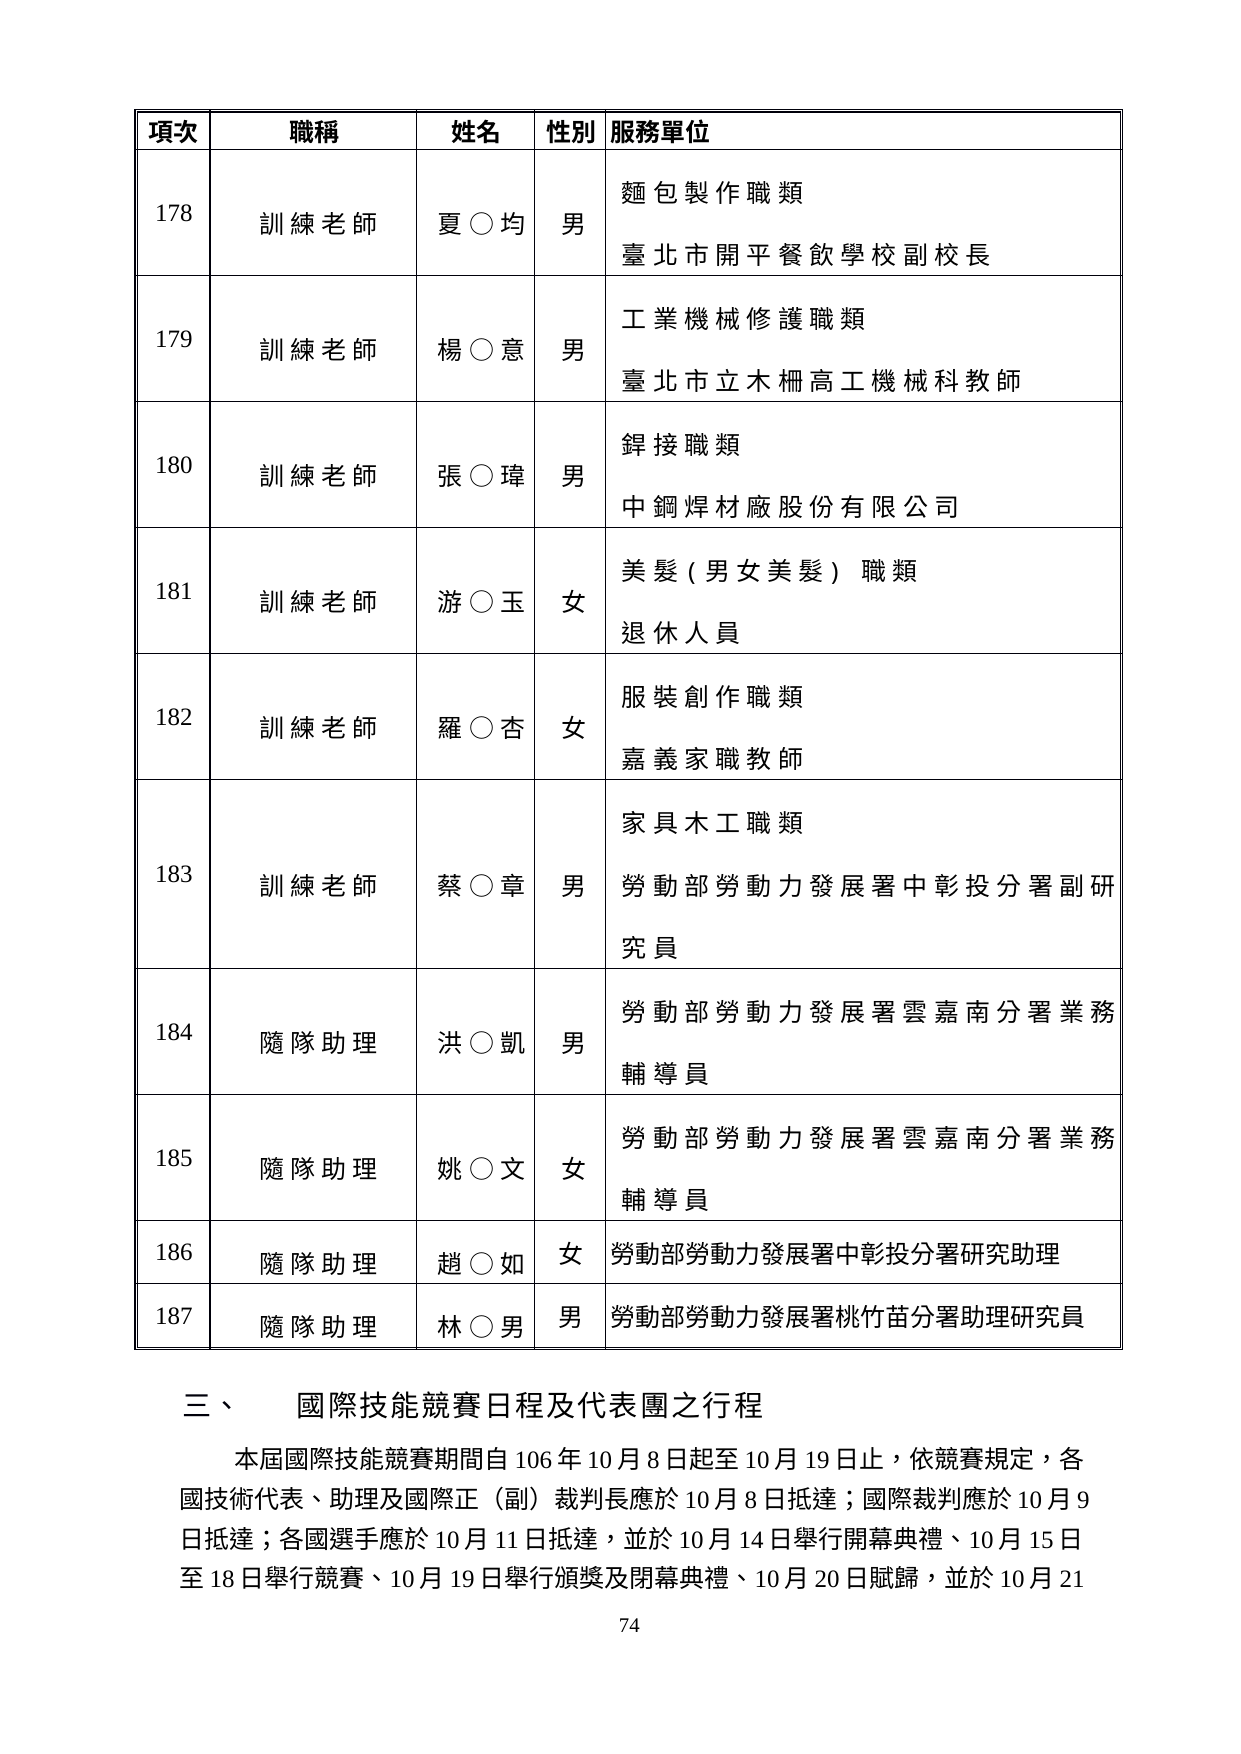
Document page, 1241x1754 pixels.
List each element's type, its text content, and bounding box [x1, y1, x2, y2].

table_header 項次 [138, 113, 209, 149]
table_cell 女 [535, 1221, 605, 1283]
table_cell 訓練老師 [211, 150, 416, 275]
table_cell 訓練老師 [211, 654, 416, 779]
table_cell 男 [535, 276, 605, 401]
table_cell 男 [535, 1284, 605, 1347]
table_cell 勞動部勞動力發展署中彰投分署研究助理 [606, 1221, 1120, 1283]
table_cell 蔡○章 [417, 780, 534, 967]
table_cell 隨隊助理 [211, 1284, 416, 1347]
table_cell 羅○杏 [417, 654, 534, 779]
table_cell 女 [535, 654, 605, 779]
table_cell 姚○文 [417, 1095, 534, 1219]
table_cell 187 [138, 1284, 209, 1347]
table_cell 趙○如 [417, 1221, 534, 1283]
table_cell 麵包製作職類 臺北市開平餐飲學校副校長 [606, 150, 1120, 275]
table_cell 178 [138, 150, 209, 275]
table_header 性別 [535, 113, 605, 149]
table_header 服務單位 [606, 113, 1120, 149]
table_header 職稱 [211, 113, 416, 149]
table_cell 男 [535, 150, 605, 275]
table_cell 工業機械修護職類 臺北市立木柵高工機械科教師 [606, 276, 1120, 401]
text 本屆國際技能競賽期間自106年10月8日起至10月19日止，依競賽規定，各國技術代表、助理及國際正（副）裁判長應於10月8日抵達；國際裁判應於10月9日抵達；各國選手應於10月11日抵達，並於10月14日舉行開幕典禮、10月15日至18日舉行競賽、10月19日舉行頒獎及閉幕典禮、10月20日賦歸，並於10月21 [179, 1437, 1108, 1596]
table_cell 183 [138, 780, 209, 967]
table_cell 182 [138, 654, 209, 779]
list 國際技能競賽日程及代表團之行程 [179, 1362, 1108, 1425]
table_cell 勞動部勞動力發展署雲嘉南分署業務輔導員 [606, 1095, 1120, 1219]
table_cell 訓練老師 [211, 402, 416, 527]
table_cell 張○瑋 [417, 402, 534, 527]
table_cell 勞動部勞動力發展署雲嘉南分署業務輔導員 [606, 969, 1120, 1093]
table_cell 186 [138, 1221, 209, 1283]
table_cell 勞動部勞動力發展署桃竹苗分署助理研究員 [606, 1284, 1120, 1347]
table_cell 洪○凱 [417, 969, 534, 1093]
table_cell 訓練老師 [211, 528, 416, 653]
table_cell 184 [138, 969, 209, 1093]
table_cell 女 [535, 528, 605, 653]
table_cell 隨隊助理 [211, 1221, 416, 1283]
table_cell 隨隊助理 [211, 969, 416, 1093]
table_cell 185 [138, 1095, 209, 1219]
table_cell 訓練老師 [211, 780, 416, 967]
table_cell 181 [138, 528, 209, 653]
table_cell 男 [535, 402, 605, 527]
table_cell 訓練老師 [211, 276, 416, 401]
table_cell 家具木工職類 勞動部勞動力發展署中彰投分署副研究員 [606, 780, 1120, 967]
table_header 姓名 [417, 113, 534, 149]
table_cell 楊○意 [417, 276, 534, 401]
table_cell 美髮(男女美髮) 職類 退休人員 [606, 528, 1120, 653]
table_cell 179 [138, 276, 209, 401]
table_cell 服裝創作職類 嘉義家職教師 [606, 654, 1120, 779]
table_cell 女 [535, 1095, 605, 1219]
table_cell 林○男 [417, 1284, 534, 1347]
table_cell 男 [535, 780, 605, 967]
table_cell 隨隊助理 [211, 1095, 416, 1219]
table_cell 銲接職類 中鋼焊材廠股份有限公司 [606, 402, 1120, 527]
table_cell 夏○均 [417, 150, 534, 275]
table_cell 游○玉 [417, 528, 534, 653]
table_cell 男 [535, 969, 605, 1093]
table_cell 180 [138, 402, 209, 527]
